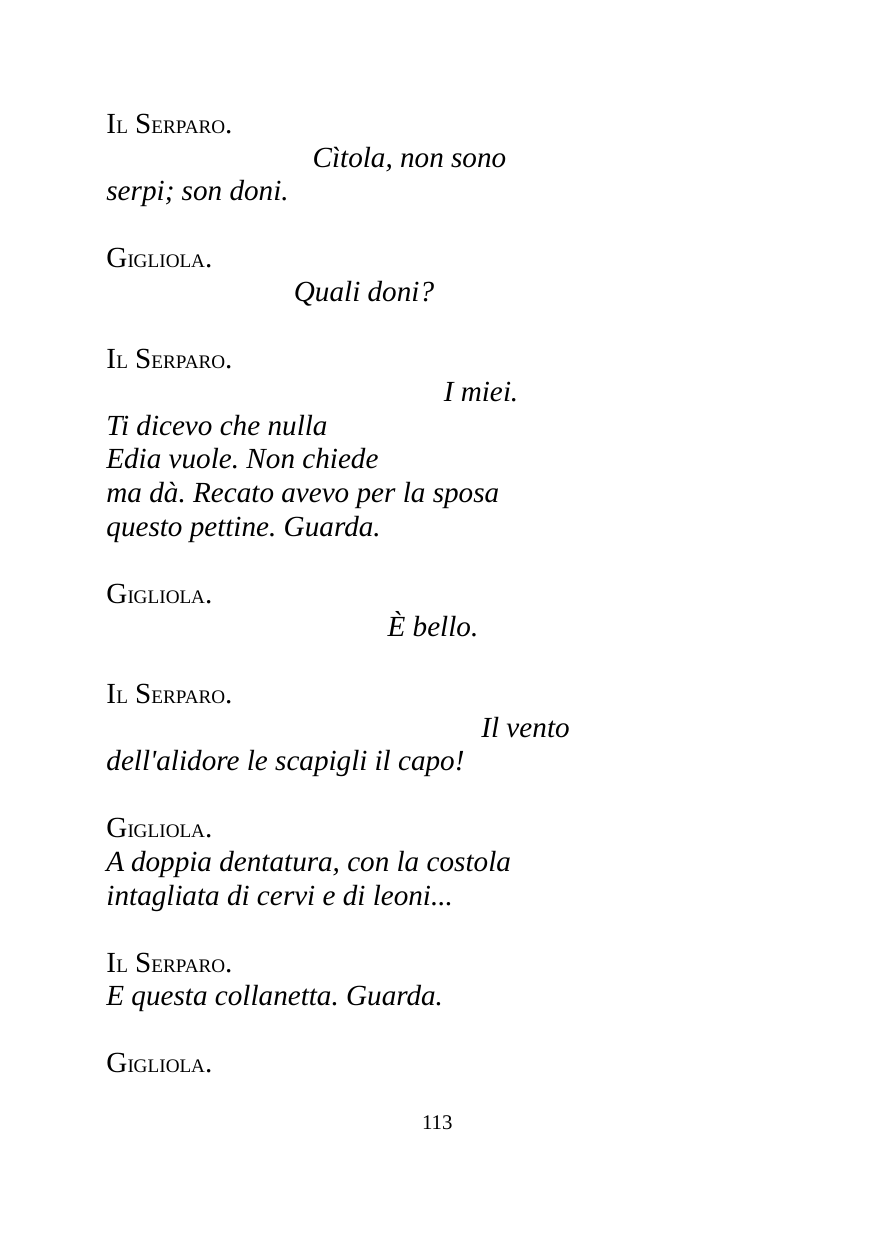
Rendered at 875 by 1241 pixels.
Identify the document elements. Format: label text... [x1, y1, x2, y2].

text Quali doni? [294, 274, 768, 307]
text dell'alidore le scapigli il capo! [106, 743, 768, 777]
text questo pettine. Guarda. [106, 509, 768, 542]
text Edia vuole. Non chiede [106, 442, 768, 475]
text Ti dicevo che nulla [106, 408, 768, 442]
text Gigliola. [106, 576, 768, 609]
text A doppia dentatura, con la costola [106, 844, 768, 878]
text Gigliola. [106, 811, 768, 844]
text serpi; son doni. [106, 173, 768, 207]
text I miei. [444, 374, 768, 408]
text Gigliola. [106, 1045, 768, 1079]
text Cìtola, non sono [312, 140, 768, 173]
text Gigliola. [106, 240, 768, 274]
text Il Serparo. [106, 106, 768, 140]
text E questa collanetta. Guarda. [106, 978, 768, 1012]
text Il Serparo. [106, 676, 768, 710]
text Il Serparo. [106, 341, 768, 374]
text Il Serparo. [106, 945, 768, 978]
text intagliata di cervi e di leoni... [106, 878, 768, 911]
text È bello. [387, 609, 768, 643]
text ma dà. Recato avevo per la sposa [106, 475, 768, 509]
text Il vento [481, 710, 768, 743]
